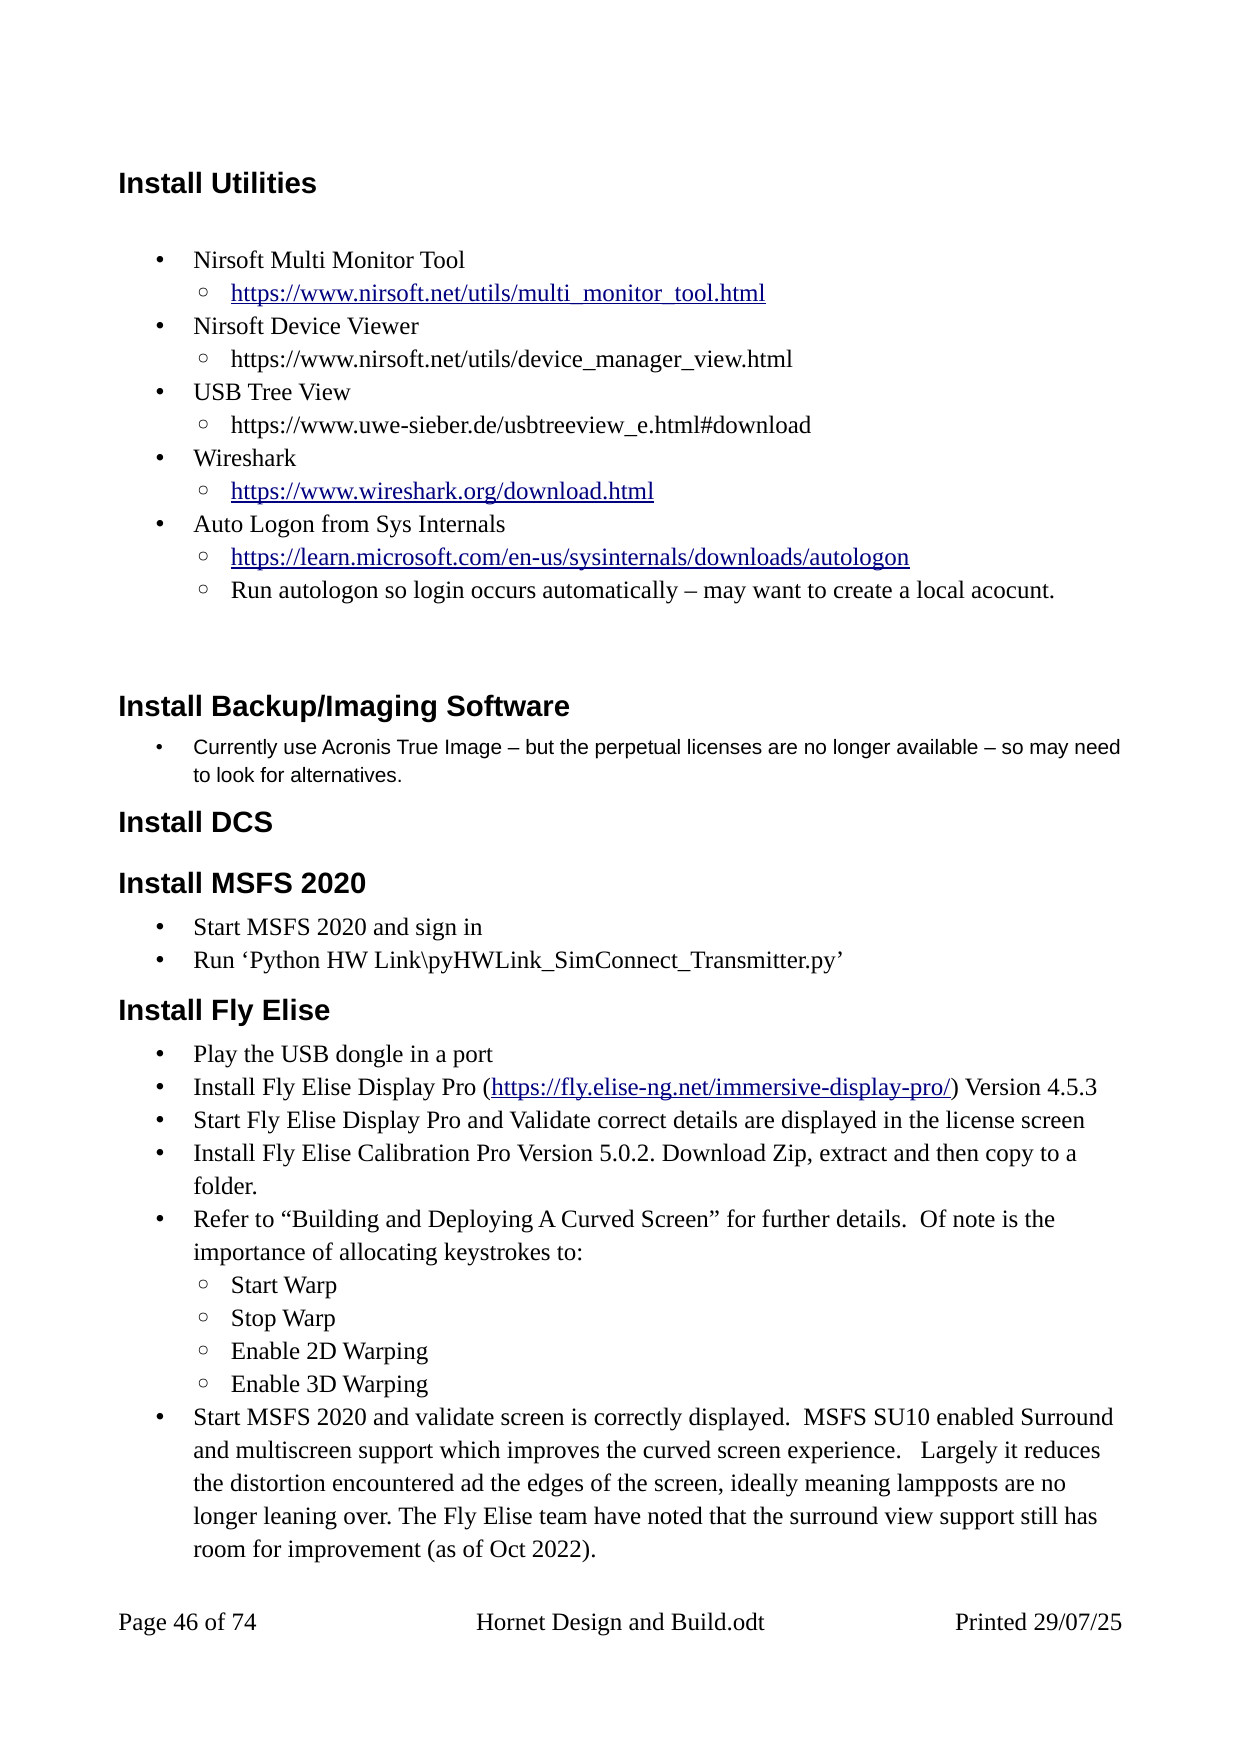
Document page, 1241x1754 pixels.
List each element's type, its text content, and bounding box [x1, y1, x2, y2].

list Stop Warp [193, 1303, 1122, 1332]
list USB Tree View [156, 377, 1122, 406]
list Nirsoft Device Viewer [156, 311, 1122, 340]
list Nirsoft Multi Monitor Tool [156, 245, 1122, 274]
subtitle Install Utilities [118, 166, 1122, 199]
list Install Fly Elise Display Pro (https://fly.elise-ng.net/immersive-display-pro/) Version 4.5.3 [156, 1072, 1122, 1101]
subtitle Install DCS [118, 805, 1122, 838]
list Wireshark [156, 443, 1122, 472]
list Start MSFS 2020 and sign in [156, 912, 1122, 941]
list Refer to “Building and Deploying A Curved Screen” for further details. Of note is the importance of allocating keystrokes to: [156, 1204, 1122, 1266]
list Start Warp [193, 1270, 1122, 1299]
subtitle Install Fly Elise [118, 992, 1122, 1026]
list https://www.nirsoft.net/utils/multi_monitor_tool.html [193, 278, 1122, 307]
list https://www.wireshark.org/download.html [193, 476, 1122, 505]
list Install Fly Elise Calibration Pro Version 5.0.2. Download Zip, extract and then copy to a folder. [156, 1138, 1122, 1199]
list Enable 2D Warping [193, 1336, 1122, 1365]
list Currently use Acronis True Image – but the perpetual licenses are no longer available – so may need to look for alternatives. [156, 735, 1122, 787]
list Play the USB dongle in a port [156, 1039, 1122, 1067]
subtitle Install Backup/Imaging Software [118, 689, 1122, 723]
list Auto Logon from Sys Internals [156, 509, 1122, 538]
list Enable 3D Warping [193, 1369, 1122, 1398]
list https://learn.microsoft.com/en-us/sysinternals/downloads/autologon [193, 542, 1122, 571]
list Start MSFS 2020 and validate screen is correctly displayed. MSFS SU10 enabled Surround and multiscreen support which improves the curved screen experience. Largely it reduces the distortion encountered ad the edges of the screen, ideally meaning lampposts are no longer leaning over. The Fly Elise team have noted that the surround view support still has room for improvement (as of Oct 2022). [156, 1402, 1122, 1563]
list Run autologon so login occurs automatically – may want to create a local acocunt. [193, 575, 1122, 604]
list Run ‘Python HW Link\pyHWLink_SimConnect_Transmitter.py’ [156, 945, 1122, 974]
subtitle Install MSFS 2020 [118, 866, 1122, 899]
list https://www.uwe-sieber.de/usbtreeview_e.html#download [193, 410, 1122, 439]
list https://www.nirsoft.net/utils/device_manager_view.html [193, 344, 1122, 373]
list Start Fly Elise Display Pro and Validate correct details are displayed in the license screen [156, 1105, 1122, 1133]
